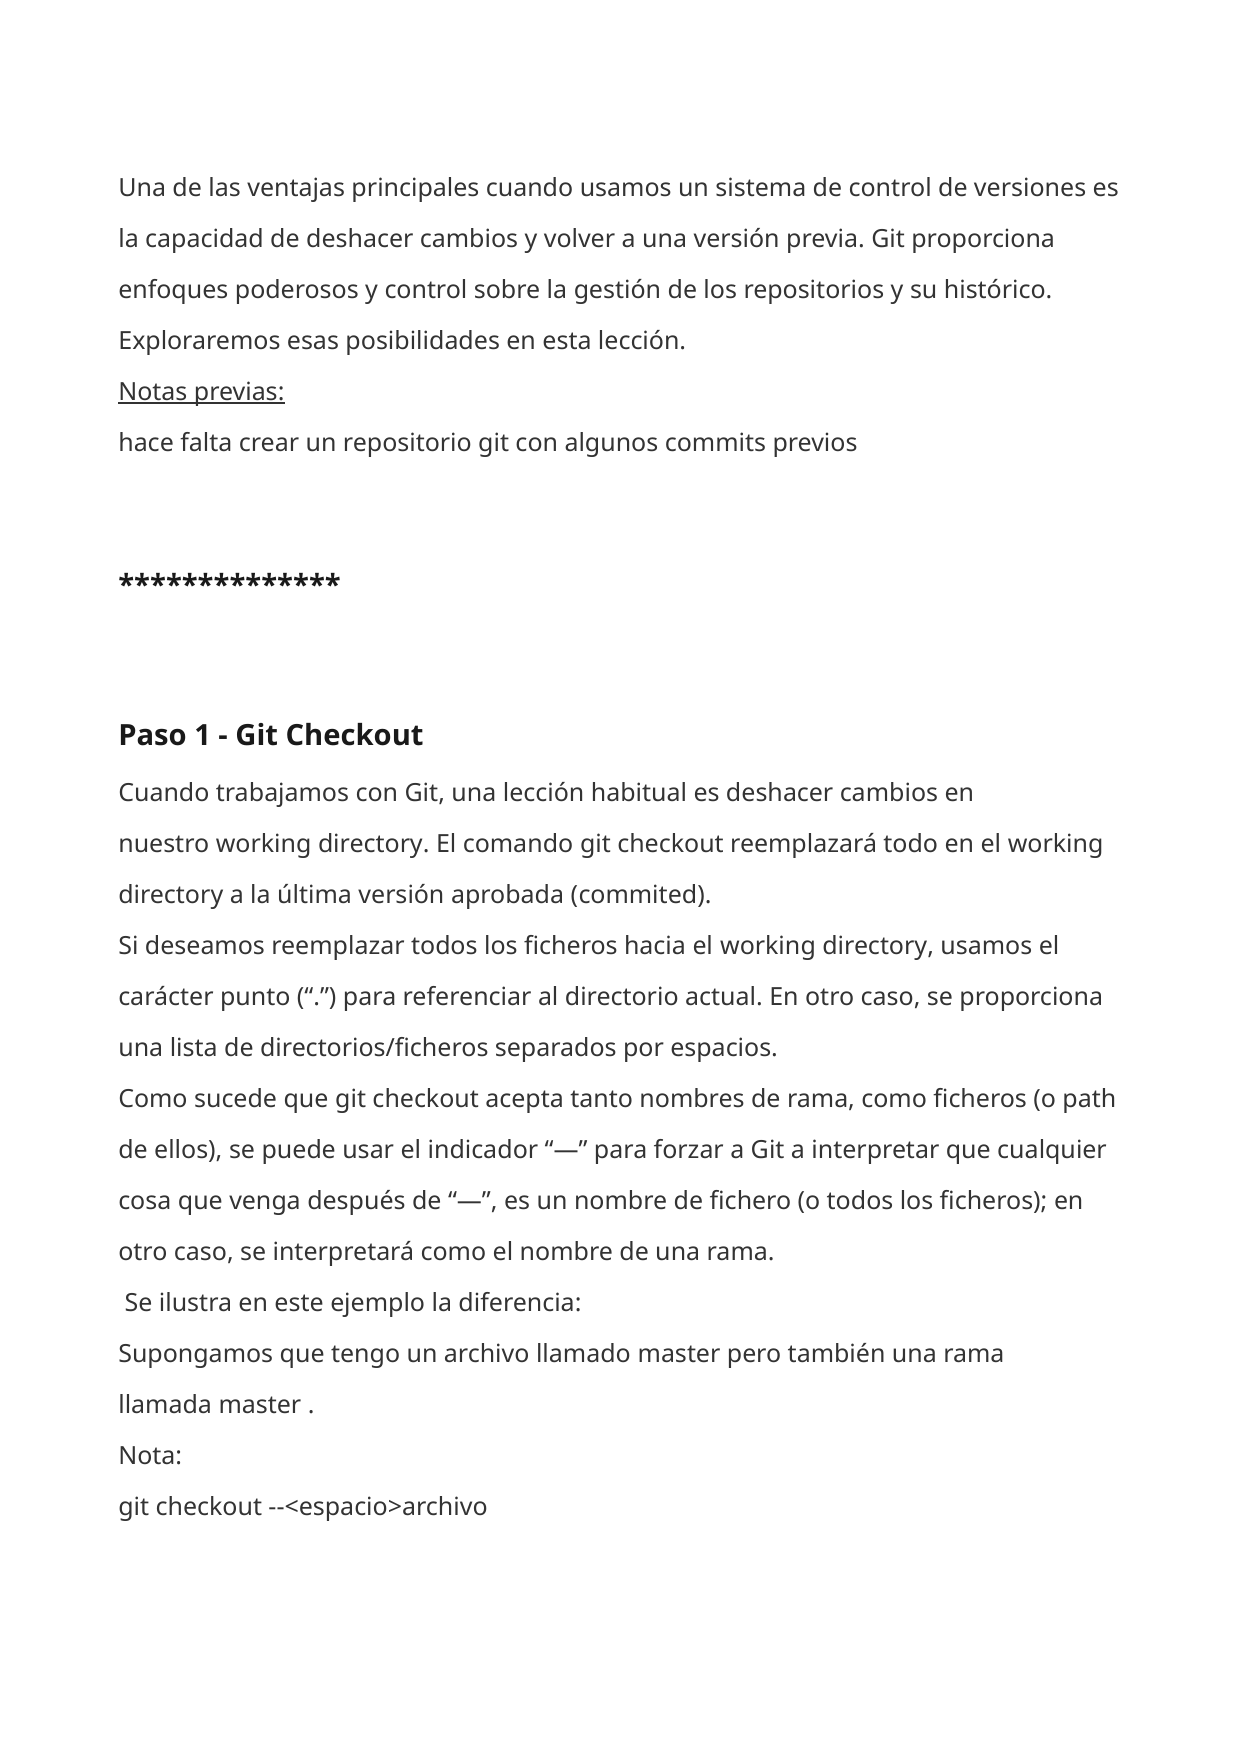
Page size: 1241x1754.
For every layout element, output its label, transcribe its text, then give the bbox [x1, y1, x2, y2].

text Si deseamos reemplazar todos los ficheros hacia el working directory, usamos el carácter punto (“.”) para referenciar al directorio actual. En otro caso, se proporciona una lista de directorios/ficheros separados por espacios. [118, 927, 1122, 1063]
text ​ Se ilustra en este ejemplo la diferencia: [118, 1284, 1122, 1319]
text hace falta crear un repositorio git con algunos commits previos [118, 424, 1122, 458]
text Supongamos que tengo un archivo llamado master pero también una rama llamada master . [118, 1336, 1122, 1421]
subtitle ************** [118, 565, 1122, 604]
text Cuando trabajamos con Git, una lección habitual es deshacer cambios en nuestro working directory. El comando git checkout reemplazará todo en el working directory a la última versión aprobada (commited). [118, 774, 1122, 910]
text Una de las ventajas principales cuando usamos un sistema de control de versiones es la capacidad de deshacer cambios y volver a una versión previa. Git proporciona enfoques poderosos y control sobre la gestión de los repositorios y su histórico. Exploraremos esas posibilidades en esta lección. [118, 169, 1122, 356]
text Nota: [118, 1438, 1122, 1472]
text Notas previas: [118, 373, 1122, 407]
subtitle Paso 1 - Git Checkout [118, 714, 1122, 754]
text Como sucede que git checkout acepta tanto nombres de rama, como ficheros (o path de ellos), se puede usar el indicador “—” para forzar a Git a interpretar que cualquier cosa que venga después de “—”, es un nombre de fichero (o todos los ficheros); en otro caso, se interpretará como el nombre de una rama. [118, 1080, 1122, 1268]
text git checkout --<espacio>archivo [118, 1489, 1122, 1523]
